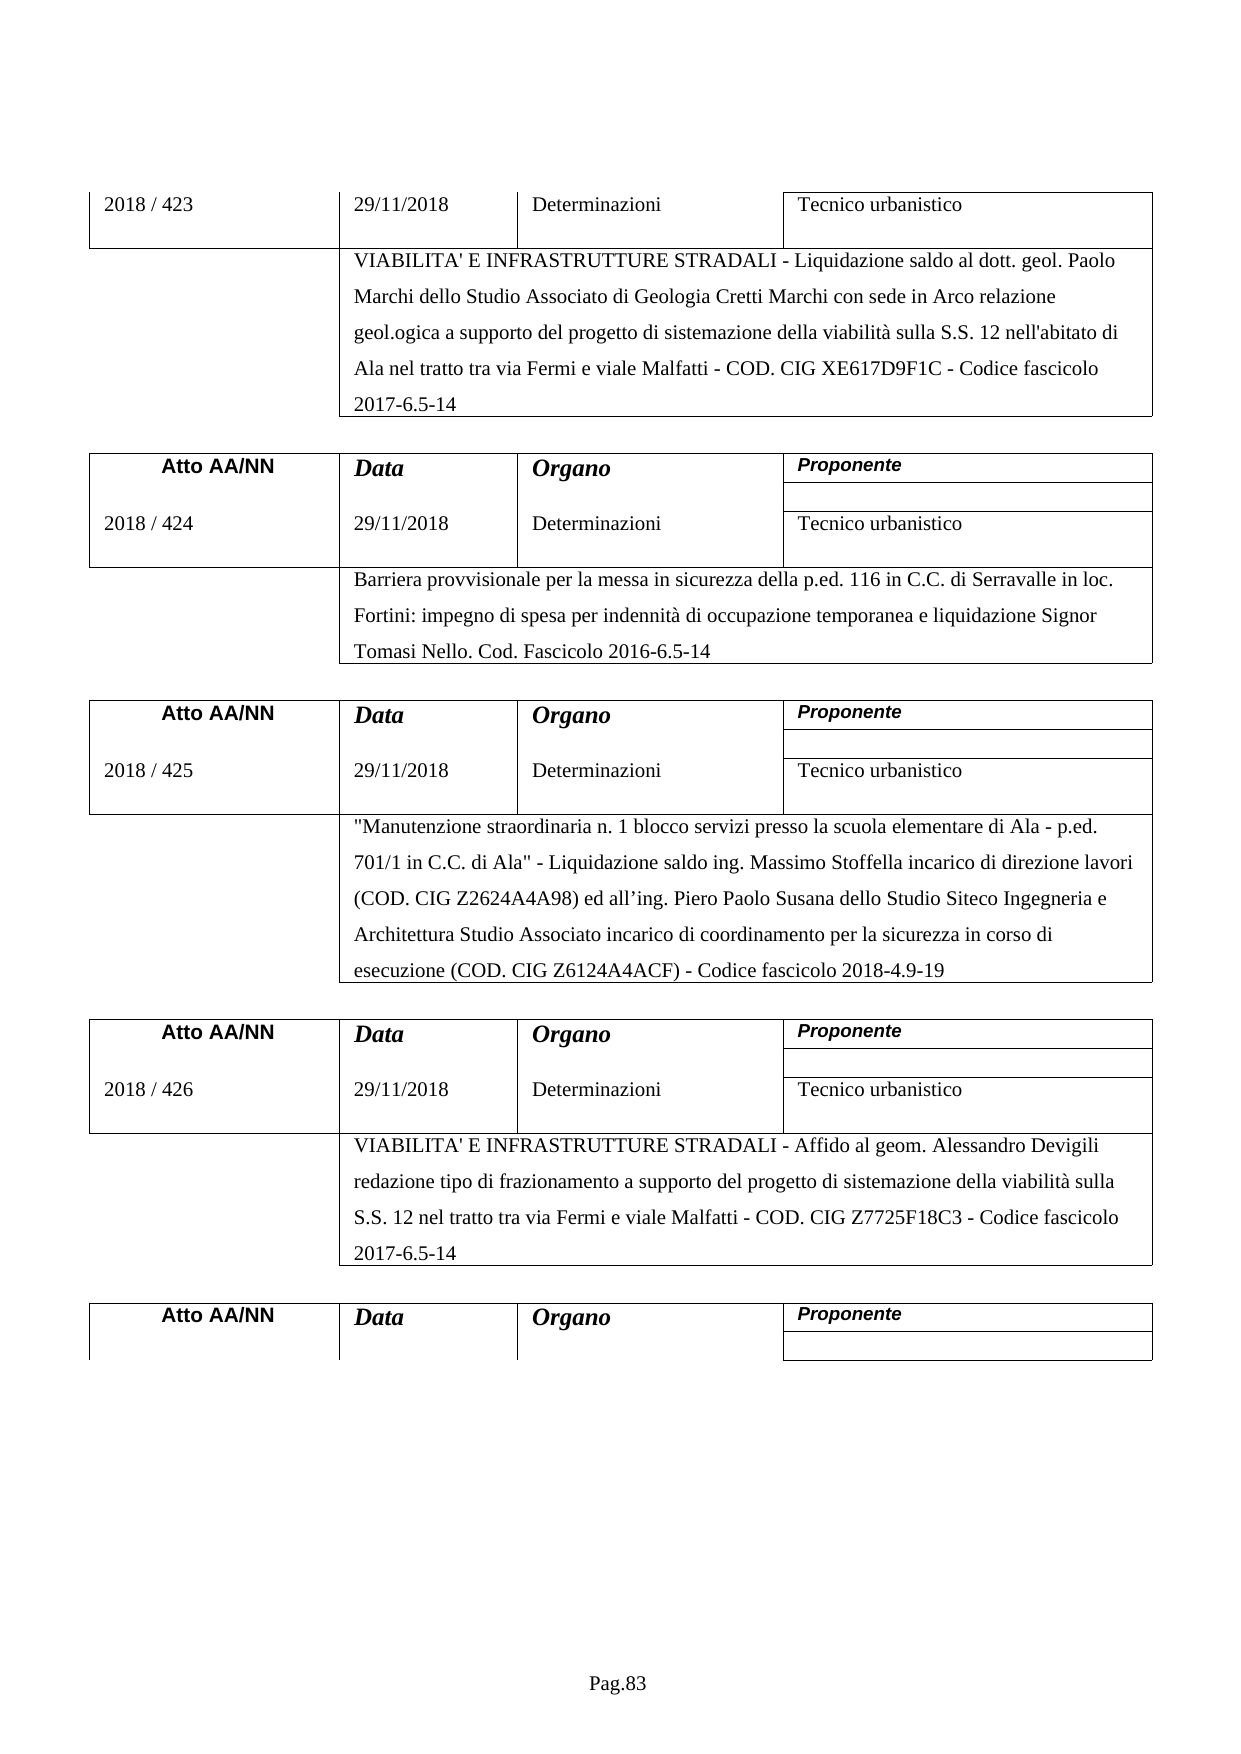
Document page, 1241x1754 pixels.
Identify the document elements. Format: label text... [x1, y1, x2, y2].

table_cell [90, 729, 339, 758]
table_cell [90, 1331, 339, 1360]
table_cell Tecnico urbanistico [784, 759, 1152, 813]
table_header Data [340, 1304, 517, 1331]
table_cell [340, 729, 517, 758]
table_cell [89, 568, 339, 663]
table_cell Determinazioni [518, 758, 783, 813]
table_cell 29/11/2018 [340, 192, 517, 247]
table_cell VIABILITA' E INFRASTRUTTURE STRADALI - Liquidazione saldo al dott. geol. Paolo Marchi dello Studio Associato di Geologia Cretti Marchi con sede in Arco relazione geol.ogica a supporto del progetto di sistemazione della viabilità sulla S.S. 12 nell'abitato di Ala nel tratto tra via Fermi e viale Malfatti - COD. CIG XE617D9F1C - Codice fascicolo 2017-6.5-14 [340, 249, 1152, 416]
table_cell 2018 / 425 [90, 758, 339, 813]
table_cell Tecnico urbanistico [784, 512, 1152, 567]
table_header Atto AA/NN [90, 1304, 339, 1331]
table_cell [518, 729, 783, 758]
table_cell 2018 / 423 [90, 192, 339, 247]
table_cell [339, 664, 1152, 700]
table_cell [340, 1331, 517, 1360]
table_cell [339, 983, 1152, 1019]
table_header Organo [518, 1304, 783, 1331]
table_cell Determinazioni [518, 1077, 783, 1133]
table_header Proponente [784, 454, 1152, 482]
table_cell [784, 483, 1152, 511]
table_cell [784, 1332, 1152, 1360]
table_cell Determinazioni [518, 511, 783, 567]
table_cell [89, 249, 339, 416]
table_header Data [340, 454, 517, 482]
table_cell Determinazioni [518, 192, 783, 247]
table_cell [784, 730, 1152, 758]
table_cell [89, 1134, 339, 1265]
table_header Atto AA/NN [90, 701, 339, 729]
table_cell "Manutenzione straordinaria n. 1 blocco servizi presso la scuola elementare di Ala - p.ed. 701/1 in C.C. di Ala" - Liquidazione saldo ing. Massimo Stoffella incarico di direzione lavori (COD. CIG Z2624A4A98) ed all’ing. Piero Paolo Susana dello Studio Siteco Ingegneria e Architettura Studio Associato incarico di coordinamento per la sicurezza in corso di esecuzione (COD. CIG Z6124A4ACF) - Codice fascicolo 2018-4.9-19 [340, 815, 1152, 982]
table_header Proponente [784, 1020, 1152, 1048]
table_cell Tecnico urbanistico [784, 193, 1152, 247]
table_cell VIABILITA' E INFRASTRUTTURE STRADALI - Affido al geom. Alessandro Devigili redazione tipo di frazionamento a supporto del progetto di sistemazione della viabilità sulla S.S. 12 nel tratto tra via Fermi e viale Malfatti - COD. CIG Z7725F18C3 - Codice fascicolo 2017-6.5-14 [340, 1134, 1152, 1265]
table_cell 29/11/2018 [340, 1077, 517, 1133]
table_cell [339, 417, 1152, 453]
table_cell [90, 482, 339, 511]
table_cell 2018 / 424 [90, 511, 339, 567]
table_header Atto AA/NN [90, 454, 339, 482]
table_header Organo [518, 454, 783, 482]
table_cell [784, 1049, 1152, 1077]
table_cell [90, 1048, 339, 1077]
table_cell [340, 1048, 517, 1077]
table_header Data [340, 701, 517, 729]
table_cell [89, 1265, 339, 1302]
table_cell [89, 815, 339, 982]
table_cell [89, 982, 339, 1019]
table_cell [339, 1266, 1152, 1302]
table_header Organo [518, 701, 783, 729]
table_header Atto AA/NN [90, 1020, 339, 1048]
table_cell 29/11/2018 [340, 758, 517, 813]
table_header Proponente [784, 701, 1152, 729]
table_header Data [340, 1020, 517, 1048]
table_cell 2018 / 426 [90, 1077, 339, 1133]
table_cell [89, 416, 339, 453]
table_cell Tecnico urbanistico [784, 1078, 1152, 1133]
table_cell [518, 1048, 783, 1077]
table_header Organo [518, 1020, 783, 1048]
table_cell [340, 482, 517, 511]
table_cell 29/11/2018 [340, 511, 517, 567]
table_cell Barriera provvisionale per la messa in sicurezza della p.ed. 116 in C.C. di Serravalle in loc. Fortini: impegno di spesa per indennità di occupazione temporanea e liquidazione Signor Tomasi Nello. Cod. Fascicolo 2016-6.5-14 [340, 568, 1152, 663]
table_header Proponente [784, 1304, 1152, 1331]
table_cell [518, 1331, 783, 1360]
table_cell [89, 663, 339, 700]
table_cell [518, 482, 783, 511]
